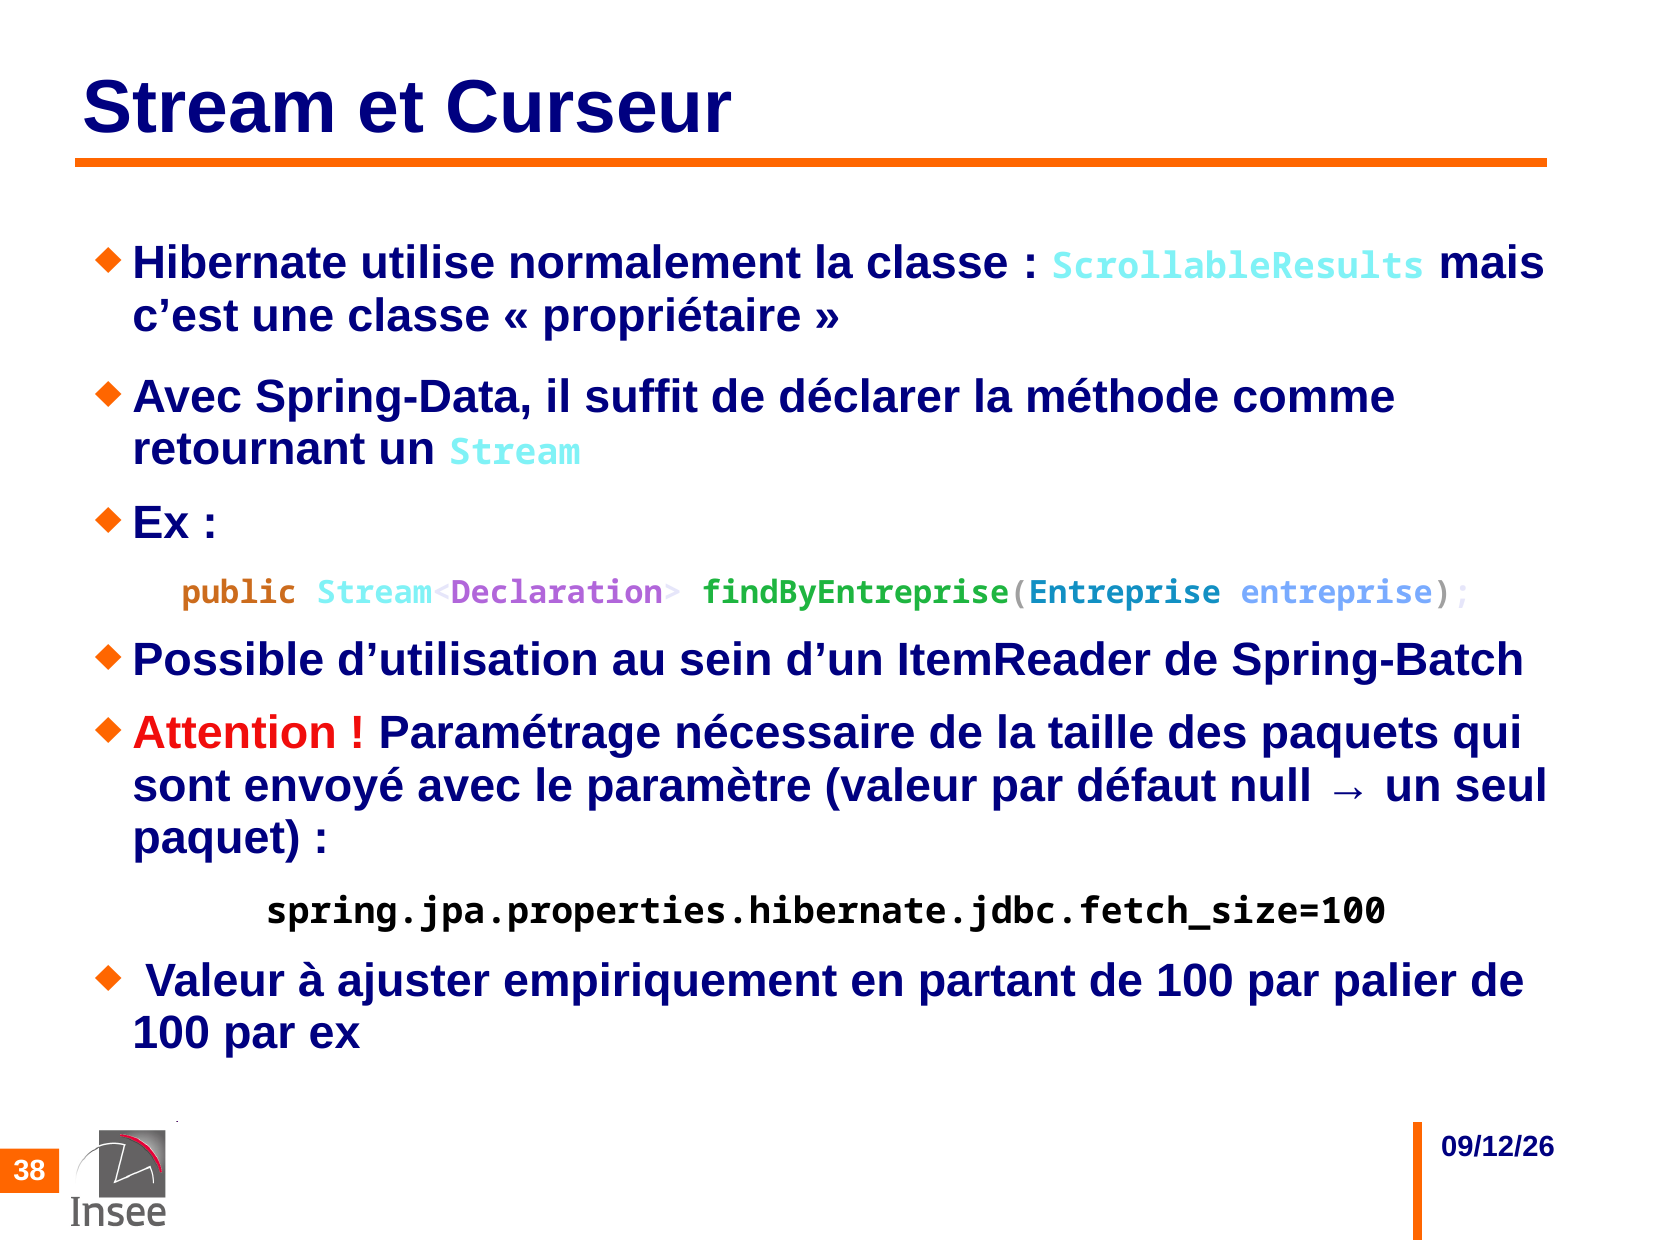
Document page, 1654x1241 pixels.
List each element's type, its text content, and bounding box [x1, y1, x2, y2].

title Stream et Curseur [82, 49, 1619, 163]
picture [62, 1121, 178, 1241]
list Hibernate utilise normalement la classe : ScrollableResults mais c’est une classe « propriétaire » Avec Spring-Data, il suffit de déclarer la méthode comme retournant un Stream Ex : public Stream<Declaration> findByEntreprise(Entreprise entreprise); Possible d’utilisation au sein d’un ItemReader de Spring-Batch Attention ! Paramétrage nécessaire de la taille des paquets qui sont envoyé avec le paramètre (valeur par défaut null → un seul paquet) : spring.jpa.properties.hibernate.jdbc.fetch_size=100 Valeur à ajuster empiriquement en partant de 100 par palier de 100 par ex [82, 236, 1571, 1075]
